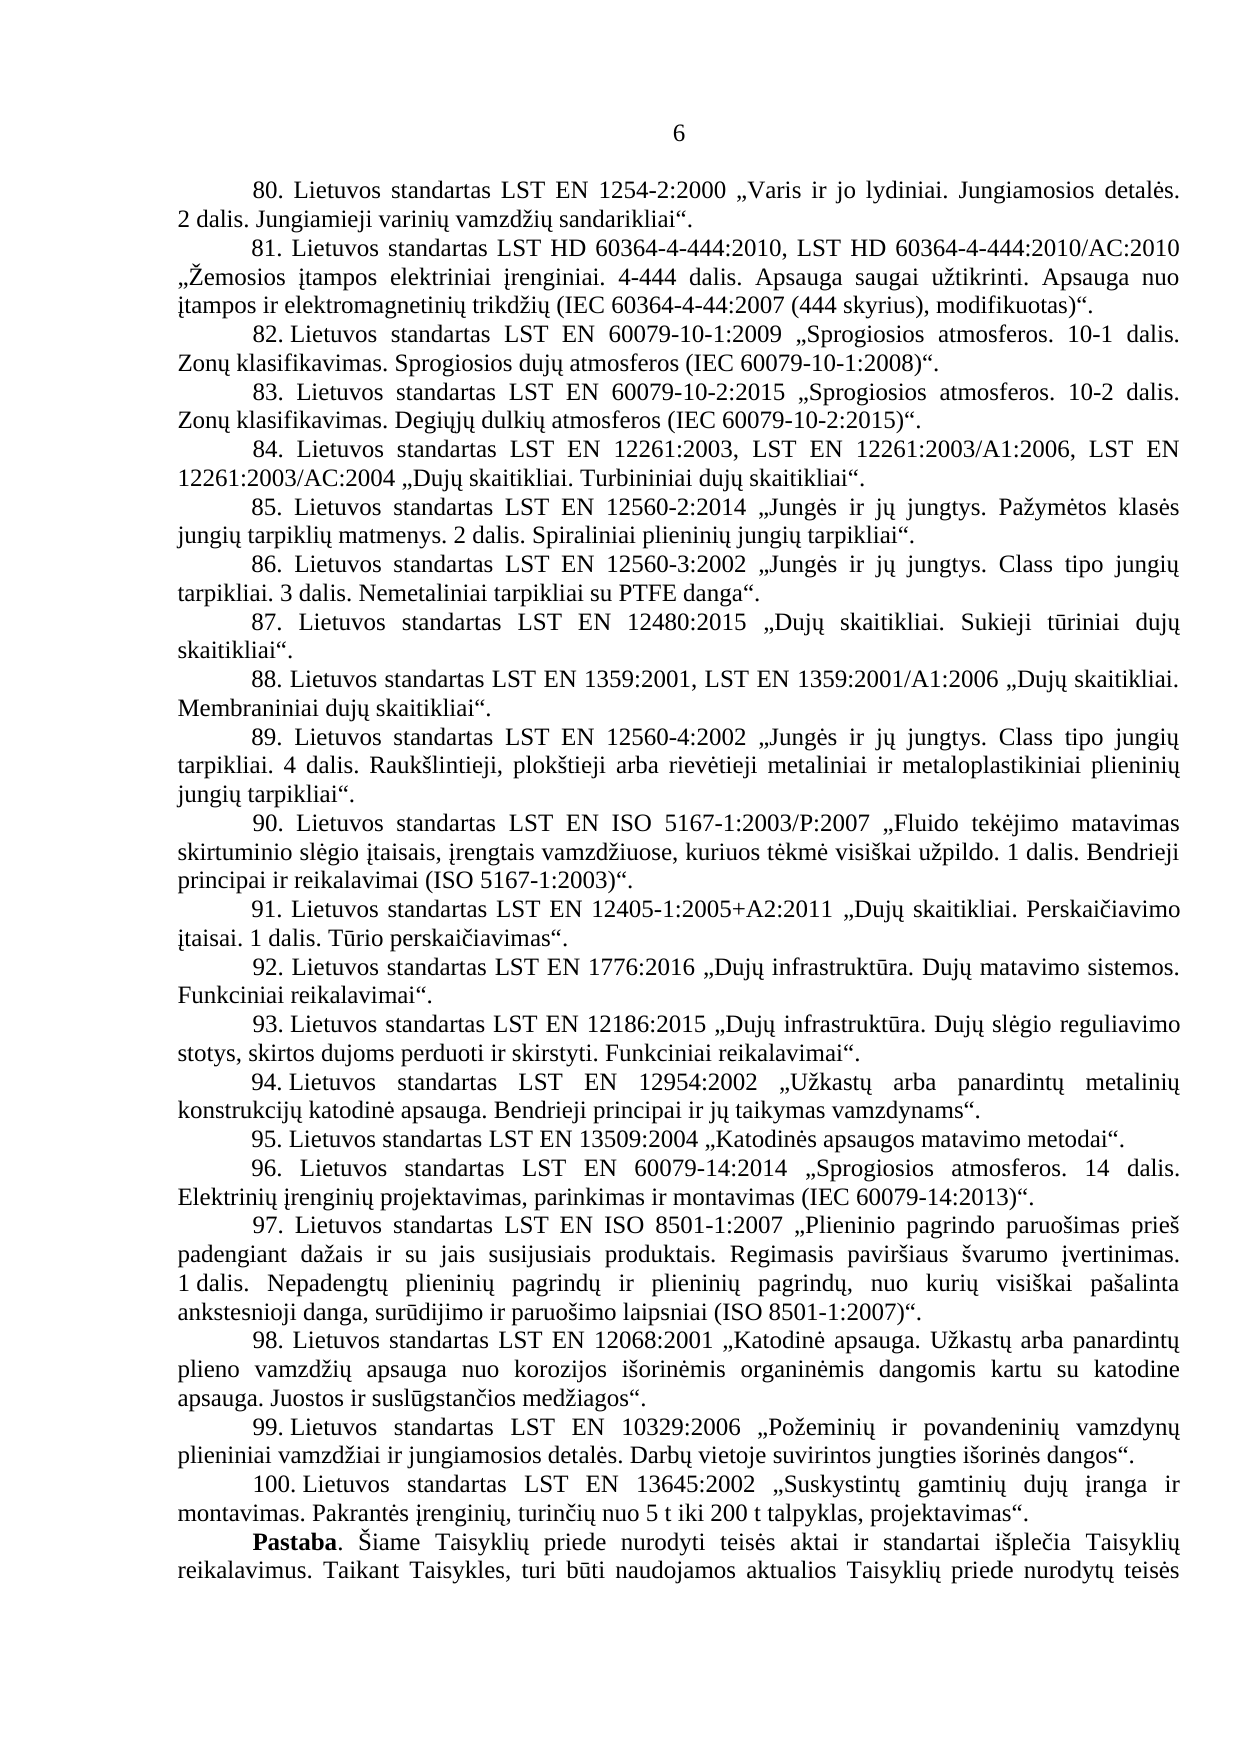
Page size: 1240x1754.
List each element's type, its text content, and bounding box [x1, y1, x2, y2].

text 100. Lietuvos standartas LST EN 13645:2002 „Suskystintų gamtinių dujų įranga ir montavimas. Pakrantės įrenginių, turinčių nuo 5 t iki 200 t talpyklas, projektavimas“. [177, 1469, 1181, 1527]
text 92. Lietuvos standartas LST EN 1776:2016 „Dujų infrastruktūra. Dujų matavimo sistemos. Funkciniai reikalavimai“. [177, 952, 1181, 1009]
text 88. Lietuvos standartas LST EN 1359:2001, LST EN 1359:2001/A1:2006 „Dujų skaitikliai. Membraniniai dujų skaitikliai“. [177, 664, 1181, 722]
text 91. Lietuvos standartas LST EN 12405-1:2005+A2:2011 „Dujų skaitikliai. Perskaičiavimo įtaisai. 1 dalis. Tūrio perskaičiavimas“. [177, 894, 1181, 952]
text 82. Lietuvos standartas LST EN 60079-10-1:2009 „Sprogiosios atmosferos. 10-1 dalis. Zonų klasifikavimas. Sprogiosios dujų atmosferos (IEC 60079-10-1:2008)“. [177, 319, 1181, 377]
text 89. Lietuvos standartas LST EN 12560-4:2002 „Jungės ir jų jungtys. Class tipo jungių tarpikliai. 4 dalis. Raukšlintieji, plokštieji arba rievėtieji metaliniai ir metaloplastikiniai plieninių jungių tarpikliai“. [177, 722, 1181, 808]
text 80. Lietuvos standartas LST EN 1254-2:2000 „Varis ir jo lydiniai. Jungiamosios detalės. 2 dalis. Jungiamieji varinių vamzdžių sandarikliai“. [177, 176, 1181, 233]
text 85. Lietuvos standartas LST EN 12560-2:2014 „Jungės ir jų jungtys. Pažymėtos klasės jungių tarpiklių matmenys. 2 dalis. Spiraliniai plieninių jungių tarpikliai“. [177, 492, 1181, 549]
text 98. Lietuvos standartas LST EN 12068:2001 „Katodinė apsauga. Užkastų arba panardintų plieno vamzdžių apsauga nuo korozijos išorinėmis organinėmis dangomis kartu su katodine apsauga. Juostos ir suslūgstančios medžiagos“. [177, 1326, 1181, 1412]
text 93. Lietuvos standartas LST EN 12186:2015 „Dujų infrastruktūra. Dujų slėgio reguliavimo stotys, skirtos dujoms perduoti ir skirstyti. Funkciniai reikalavimai“. [177, 1009, 1181, 1067]
text 96. Lietuvos standartas LST EN 60079-14:2014 „Sprogiosios atmosferos. 14 dalis. Elektrinių įrenginių projektavimas, parinkimas ir montavimas (IEC 60079-14:2013)“. [177, 1153, 1181, 1211]
text 99. Lietuvos standartas LST EN 10329:2006 „Požeminių ir povandeninių vamzdynų plieniniai vamzdžiai ir jungiamosios detalės. Darbų vietoje suvirintos jungties išorinės dangos“. [177, 1412, 1181, 1469]
text Pastaba. Šiame Taisyklių priede nurodyti teisės aktai ir standartai išplečia Taisyklių reikalavimus. Taikant Taisykles, turi būti naudojamos aktualios Taisyklių priede nurodytų teisės [177, 1527, 1181, 1584]
text 97. Lietuvos standartas LST EN ISO 8501-1:2007 „Plieninio pagrindo paruošimas prieš padengiant dažais ir su jais susijusiais produktais. Regimasis paviršiaus švarumo įvertinimas. 1 dalis. Nepadengtų plieninių pagrindų ir plieninių pagrindų, nuo kurių visiškai pašalinta ankstesnioji danga, surūdijimo ir paruošimo laipsniai (ISO 8501-1:2007)“. [177, 1211, 1181, 1326]
text 95. Lietuvos standartas LST EN 13509:2004 „Katodinės apsaugos matavimo metodai“. [177, 1124, 1181, 1153]
text 83. Lietuvos standartas LST EN 60079-10-2:2015 „Sprogiosios atmosferos. 10-2 dalis. Zonų klasifikavimas. Degiųjų dulkių atmosferos (IEC 60079-10-2:2015)“. [177, 377, 1181, 434]
text 86. Lietuvos standartas LST EN 12560-3:2002 „Jungės ir jų jungtys. Class tipo jungių tarpikliai. 3 dalis. Nemetaliniai tarpikliai su PTFE danga“. [177, 549, 1181, 607]
text 94. Lietuvos standartas LST EN 12954:2002 „Užkastų arba panardintų metalinių konstrukcijų katodinė apsauga. Bendrieji principai ir jų taikymas vamzdynams“. [177, 1067, 1181, 1124]
text 90. Lietuvos standartas LST EN ISO 5167-1:2003/P:2007 „Fluido tekėjimo matavimas skirtuminio slėgio įtaisais, įrengtais vamzdžiuose, kuriuos tėkmė visiškai užpildo. 1 dalis. Bendrieji principai ir reikalavimai (ISO 5167-1:2003)“. [177, 808, 1181, 894]
text 87. Lietuvos standartas LST EN 12480:2015 „Dujų skaitikliai. Sukieji tūriniai dujų skaitikliai“. [177, 607, 1181, 664]
text 81. Lietuvos standartas LST HD 60364-4-444:2010, LST HD 60364-4-444:2010/AC:2010 „Žemosios įtampos elektriniai įrenginiai. 4-444 dalis. Apsauga saugai užtikrinti. Apsauga nuo įtampos ir elektromagnetinių trikdžių (IEC 60364-4-44:2007 (444 skyrius), modifikuotas)“. [177, 233, 1181, 319]
text 84. Lietuvos standartas LST EN 12261:2003, LST EN 12261:2003/A1:2006, LST EN 12261:2003/AC:2004 „Dujų skaitikliai. Turbininiai dujų skaitikliai“. [177, 434, 1181, 492]
